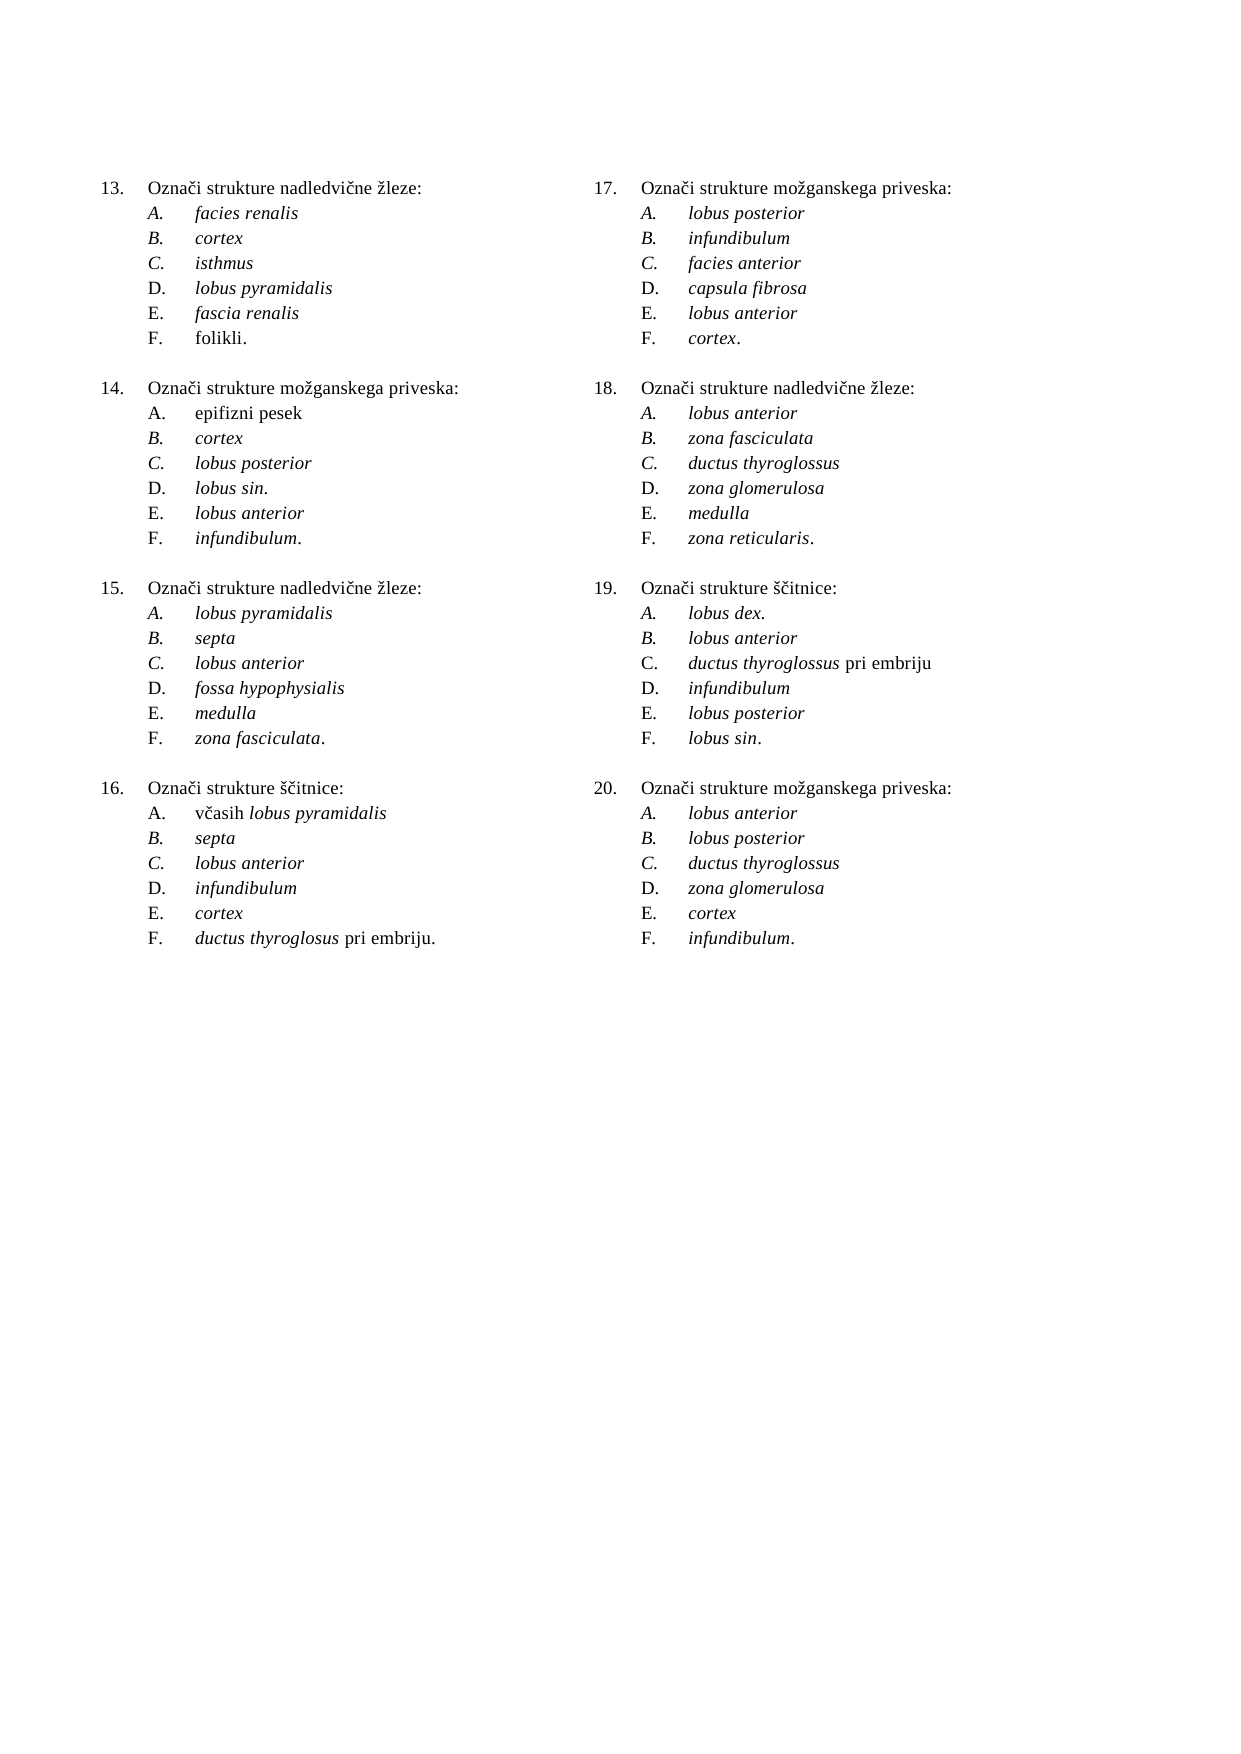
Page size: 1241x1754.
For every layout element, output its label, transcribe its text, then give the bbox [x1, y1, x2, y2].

list ductus thyroglossus [641, 449, 1051, 474]
list lobus pyramidalis [148, 599, 558, 624]
text 16. Označi strukture ščitnice: [100, 774, 558, 799]
text D. zona glomerulosa [641, 474, 1051, 499]
list ductus thyroglossus pri embriju [641, 649, 1051, 674]
text E. medulla [593, 499, 1051, 524]
list lobus anterior [641, 624, 1051, 649]
text 17. Označi strukture možganskega priveska: [593, 174, 1051, 199]
list lobus anterior [641, 399, 1051, 424]
list včasih lobus pyramidalis [148, 799, 558, 824]
text D. capsula fibrosa [641, 274, 1051, 299]
text F. infundibulum. [593, 924, 1051, 949]
subtitle E. lobus anterior [593, 299, 1051, 324]
list lobus posterior [148, 449, 558, 474]
list facies anterior [641, 249, 1051, 274]
list septa [148, 624, 558, 649]
text 19. Označi strukture ščitnice: [593, 574, 1051, 599]
list lobus anterior [641, 799, 1051, 824]
list septa [148, 824, 558, 849]
list ductus thyroglossus [641, 849, 1051, 874]
text 18. Označi strukture nadledvične žleze: [593, 374, 1051, 399]
list cortex [148, 424, 558, 449]
text F. zona fasciculata. [100, 724, 558, 749]
text F. cortex. [593, 324, 1051, 349]
text F. zona reticularis. [593, 524, 1051, 549]
text D. infundibulum [148, 874, 558, 899]
text E. lobus posterior [593, 699, 1051, 724]
list cortex [148, 224, 558, 249]
list lobus posterior [641, 199, 1051, 224]
text F. lobus sin. [593, 724, 1051, 749]
list lobus anterior [148, 849, 558, 874]
text F. folikli. [100, 324, 558, 349]
text D. zona glomerulosa [641, 874, 1051, 899]
list lobus anterior [148, 649, 558, 674]
text 20. Označi strukture možganskega priveska: [593, 774, 1051, 799]
text E. lobus anterior [100, 499, 558, 524]
list zona fasciculata [641, 424, 1051, 449]
list isthmus [148, 249, 558, 274]
text F. infundibulum. [100, 524, 558, 549]
list facies renalis [148, 199, 558, 224]
text E. cortex [593, 899, 1051, 924]
text D. infundibulum [641, 674, 1051, 699]
text E. medulla [100, 699, 558, 724]
list lobus posterior [641, 824, 1051, 849]
list infundibulum [641, 224, 1051, 249]
text 13. Označi strukture nadledvične žleze: [100, 174, 558, 199]
text 15. Označi strukture nadledvične žleze: [100, 574, 558, 599]
text D. fossa hypophysialis [148, 674, 558, 699]
text 14. Označi strukture možganskega priveska: [100, 374, 558, 399]
list epifizni pesek [148, 399, 558, 424]
text F. ductus thyroglosus pri embriju. [100, 924, 558, 949]
text E. fascia renalis [100, 299, 558, 324]
text D. lobus sin. [148, 474, 558, 499]
list lobus dex. [641, 599, 1051, 624]
text D. lobus pyramidalis [148, 274, 558, 299]
text E. cortex [100, 899, 558, 924]
